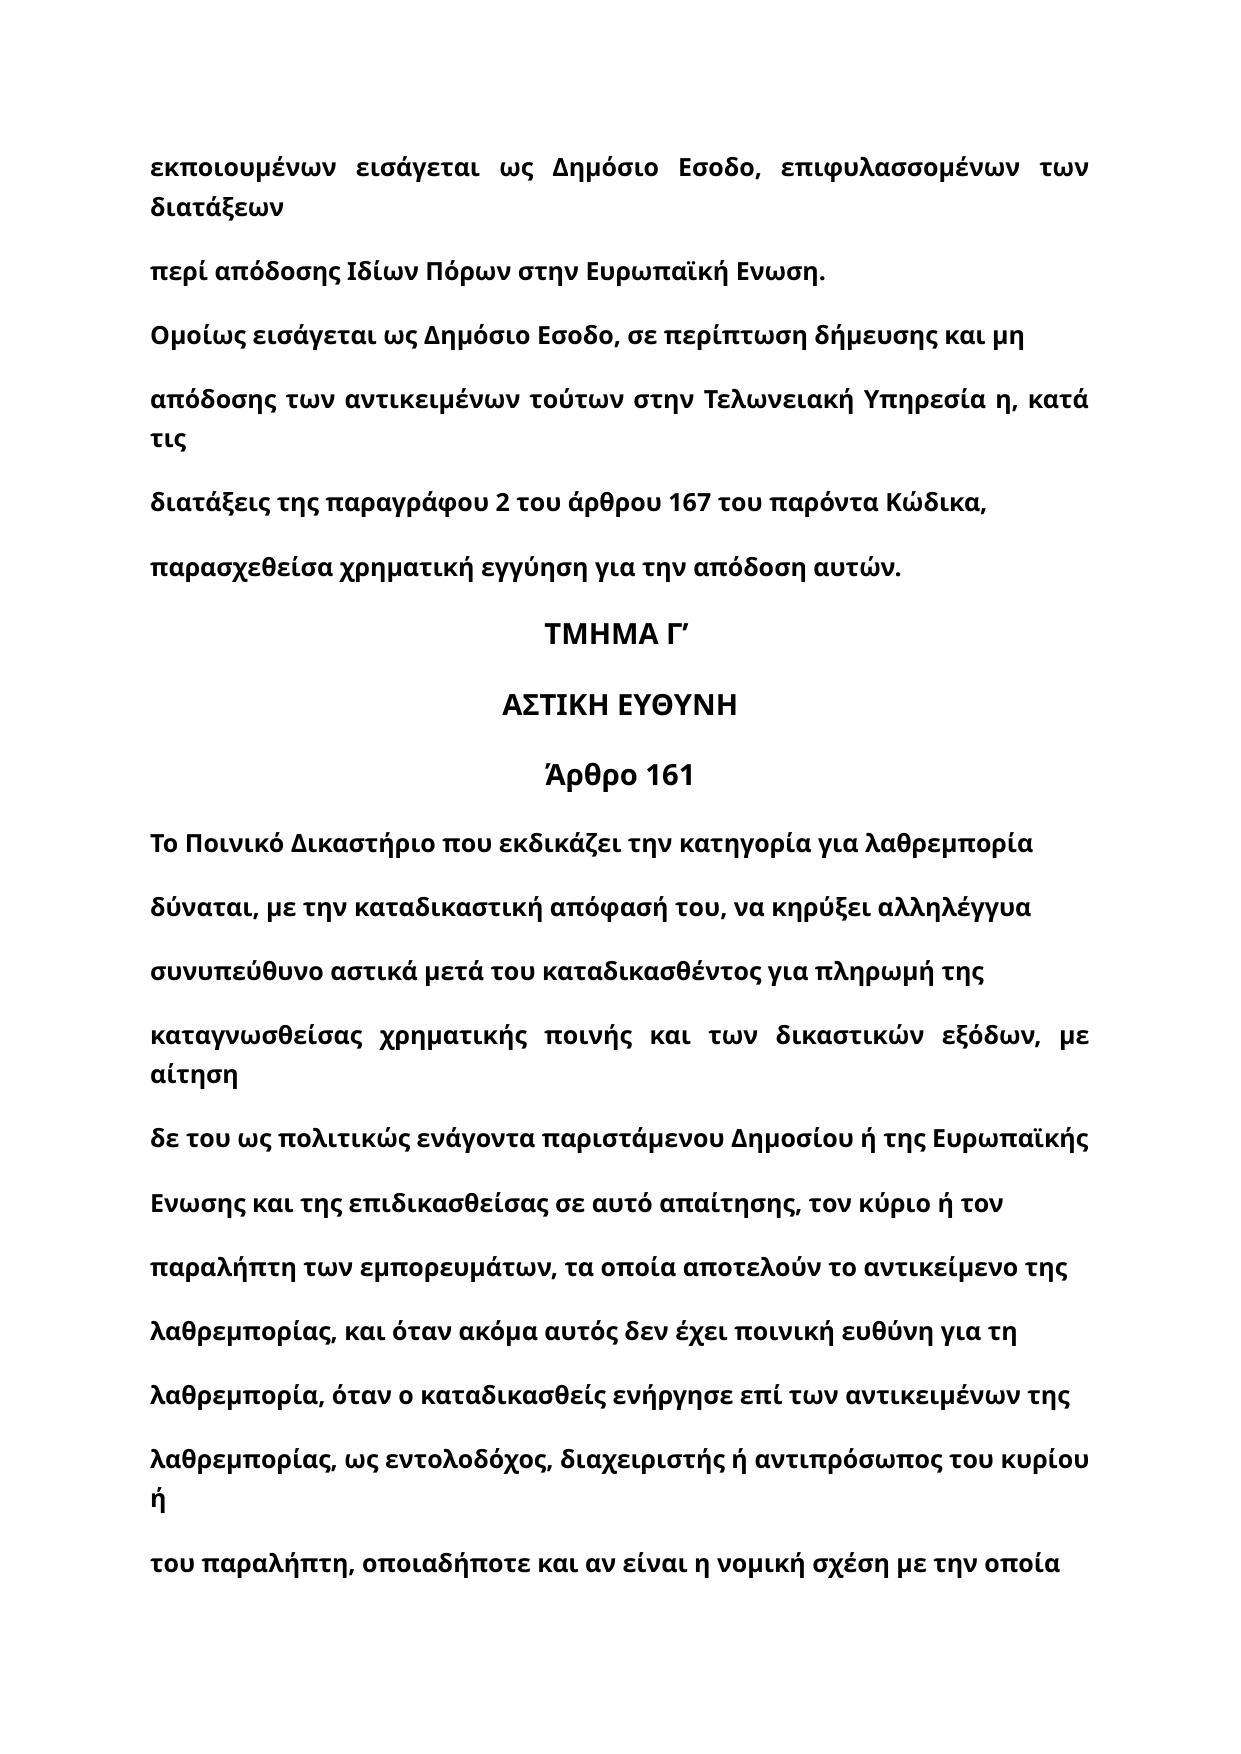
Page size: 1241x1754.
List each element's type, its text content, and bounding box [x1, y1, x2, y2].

text απόδοσης των αντικειμένων τούτων στην Τελωνειακή Υπηρεσία η, κατά τις [150, 382, 1090, 455]
text καταγνωσθείσας χρηματικής ποινής και των δικαστικών εξόδων, με αίτηση [150, 1018, 1090, 1091]
subtitle ΑΣΤΙΚΗ ΕΥΘΥΝΗ [150, 684, 1090, 724]
subtitle ΤΜΗΜΑ Γ’ [150, 613, 1090, 653]
text του παραλήπτη, οποιαδήποτε και αν είναι η νομική σχέση με την οποία [150, 1545, 1090, 1579]
text δε του ως πολιτικώς ενάγοντα παριστάμενου Δημοσίου ή της Ευρωπαϊκής [150, 1121, 1090, 1155]
text διατάξεις της παραγράφου 2 του άρθρου 167 του παρόντα Κώδικα, [150, 485, 1090, 519]
text Το Ποινικό Δικαστήριο που εκδικάζει την κατηγορία για λαθρεμπορία [150, 825, 1090, 859]
subtitle Άρθρο 161 [150, 754, 1090, 794]
text Ενωσης και της επιδικασθείσας σε αυτό απαίτησης, τον κύριο ή τον [150, 1185, 1090, 1219]
text παρασχεθείσα χρηματική εγγύηση για την απόδοση αυτών. [150, 549, 1090, 583]
text συνυπεύθυνο αστικά μετά του καταδικασθέντος για πληρωμή της [150, 953, 1090, 988]
text λαθρεμπορίας, και όταν ακόμα αυτός δεν έχει ποινική ευθύνη για τη [150, 1313, 1090, 1348]
text λαθρεμπορίας, ως εντολοδόχος, διαχειριστής ή αντιπρόσωπος του κυρίου ή [150, 1442, 1090, 1515]
text εκποιουμένων εισάγεται ως Δημόσιο Εσοδο, επιφυλασσομένων των διατάξεων [150, 150, 1090, 223]
text περί απόδοσης Ιδίων Πόρων στην Ευρωπαϊκή Ενωση. [150, 253, 1090, 287]
text δύναται, με την καταδικαστική απόφασή του, να κηρύξει αλληλέγγυα [150, 889, 1090, 923]
text Ομοίως εισάγεται ως Δημόσιο Εσοδο, σε περίπτωση δήμευσης και μη [150, 317, 1090, 352]
text παραλήπτη των εμπορευμάτων, τα οποία αποτελούν το αντικείμενο της [150, 1249, 1090, 1283]
text λαθρεμπορία, όταν ο καταδικασθείς ενήργησε επί των αντικειμένων της [150, 1378, 1090, 1412]
